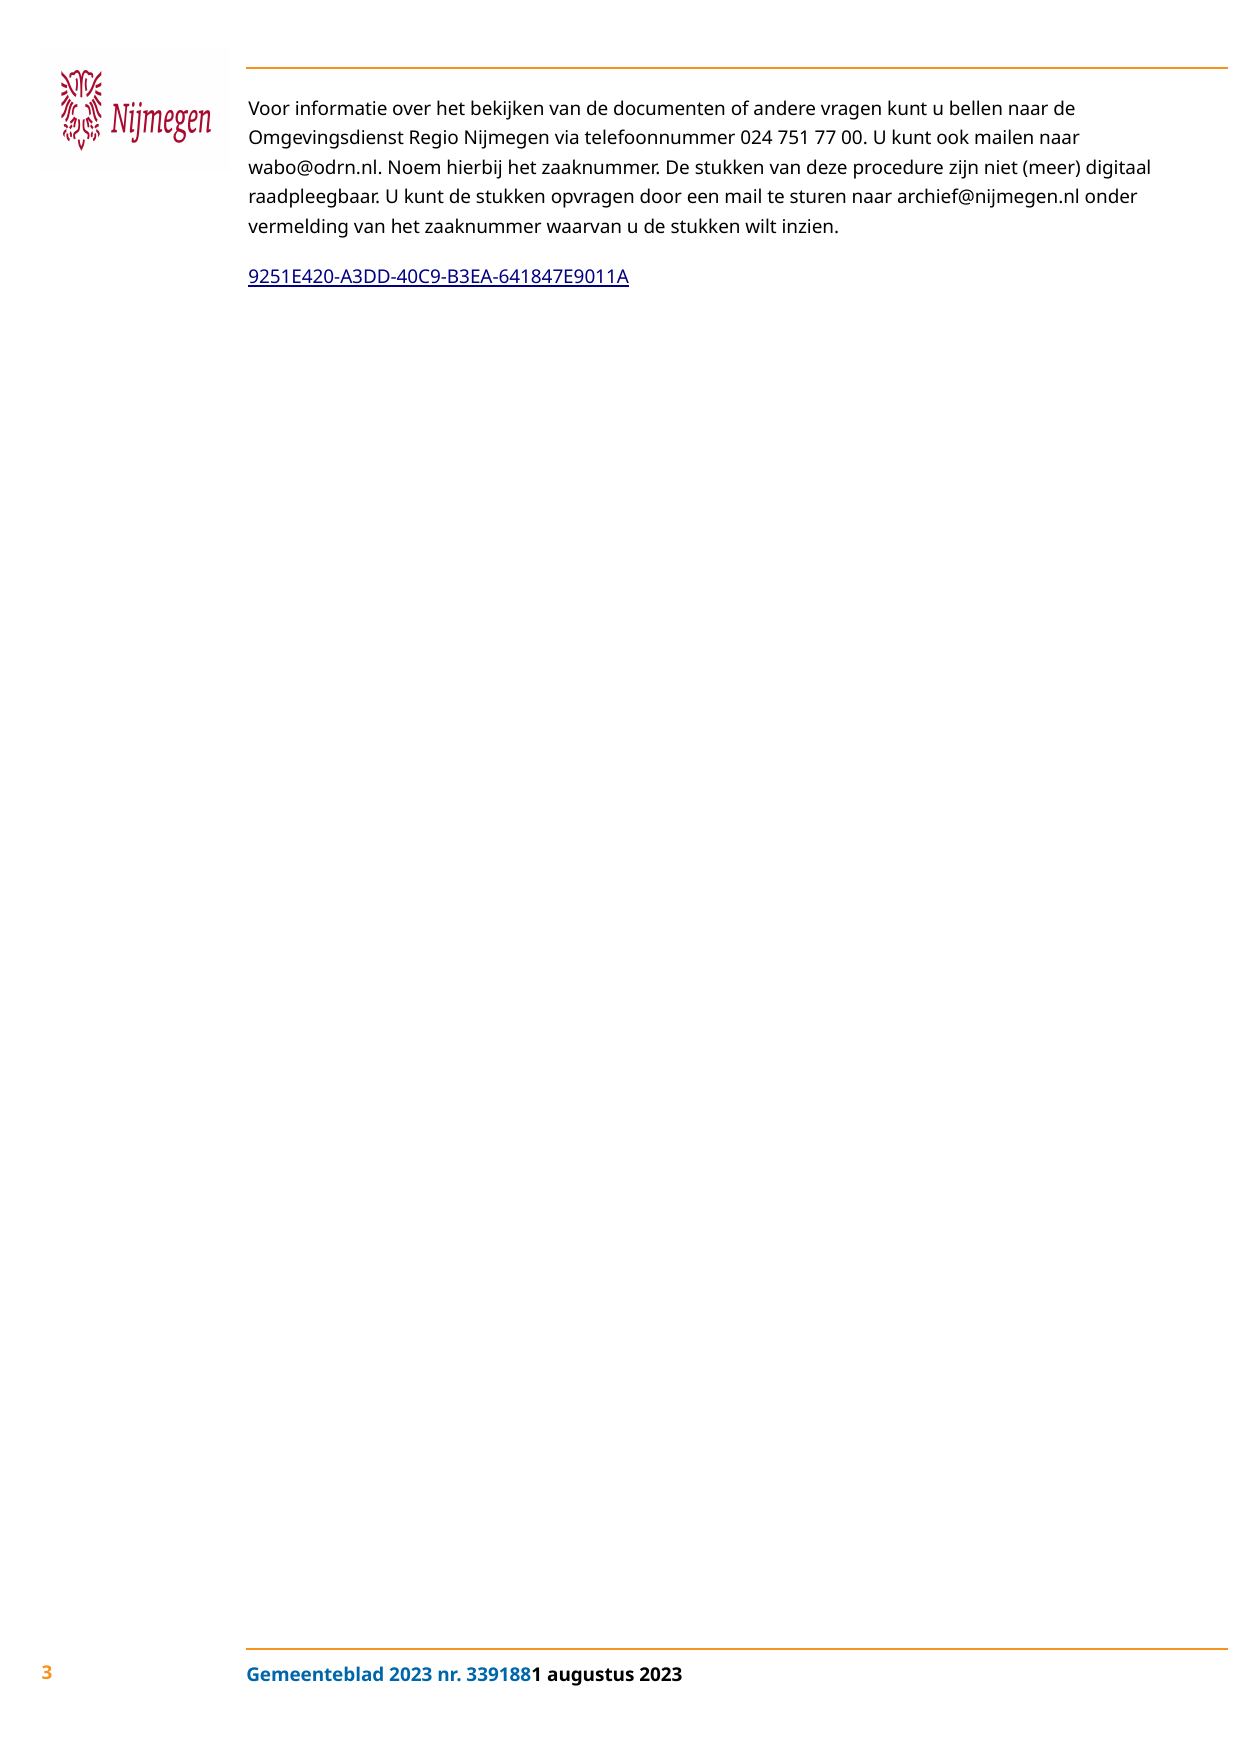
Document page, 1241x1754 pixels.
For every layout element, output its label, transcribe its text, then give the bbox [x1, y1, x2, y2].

picture [41, 47, 231, 172]
text Voor informatie over het bekijken van de documenten of andere vragen kunt u bellen naar de Omgevingsdienst Regio Nijmegen via telefoonnummer 024 751 77 00. U kunt ook mailen naar wabo@odrn.nl. Noem hierbij het zaaknummer. De stukken van deze procedure zijn niet (meer) digitaal raadpleegbaar. U kunt de stukken opvragen door een mail te sturen naar archief@nijmegen.nl onder vermelding van het zaaknummer waarvan u de stukken wilt inzien. [248, 95, 1152, 239]
text 9251E420-A3DD-40C9-B3EA-641847E9011A [248, 263, 1152, 289]
